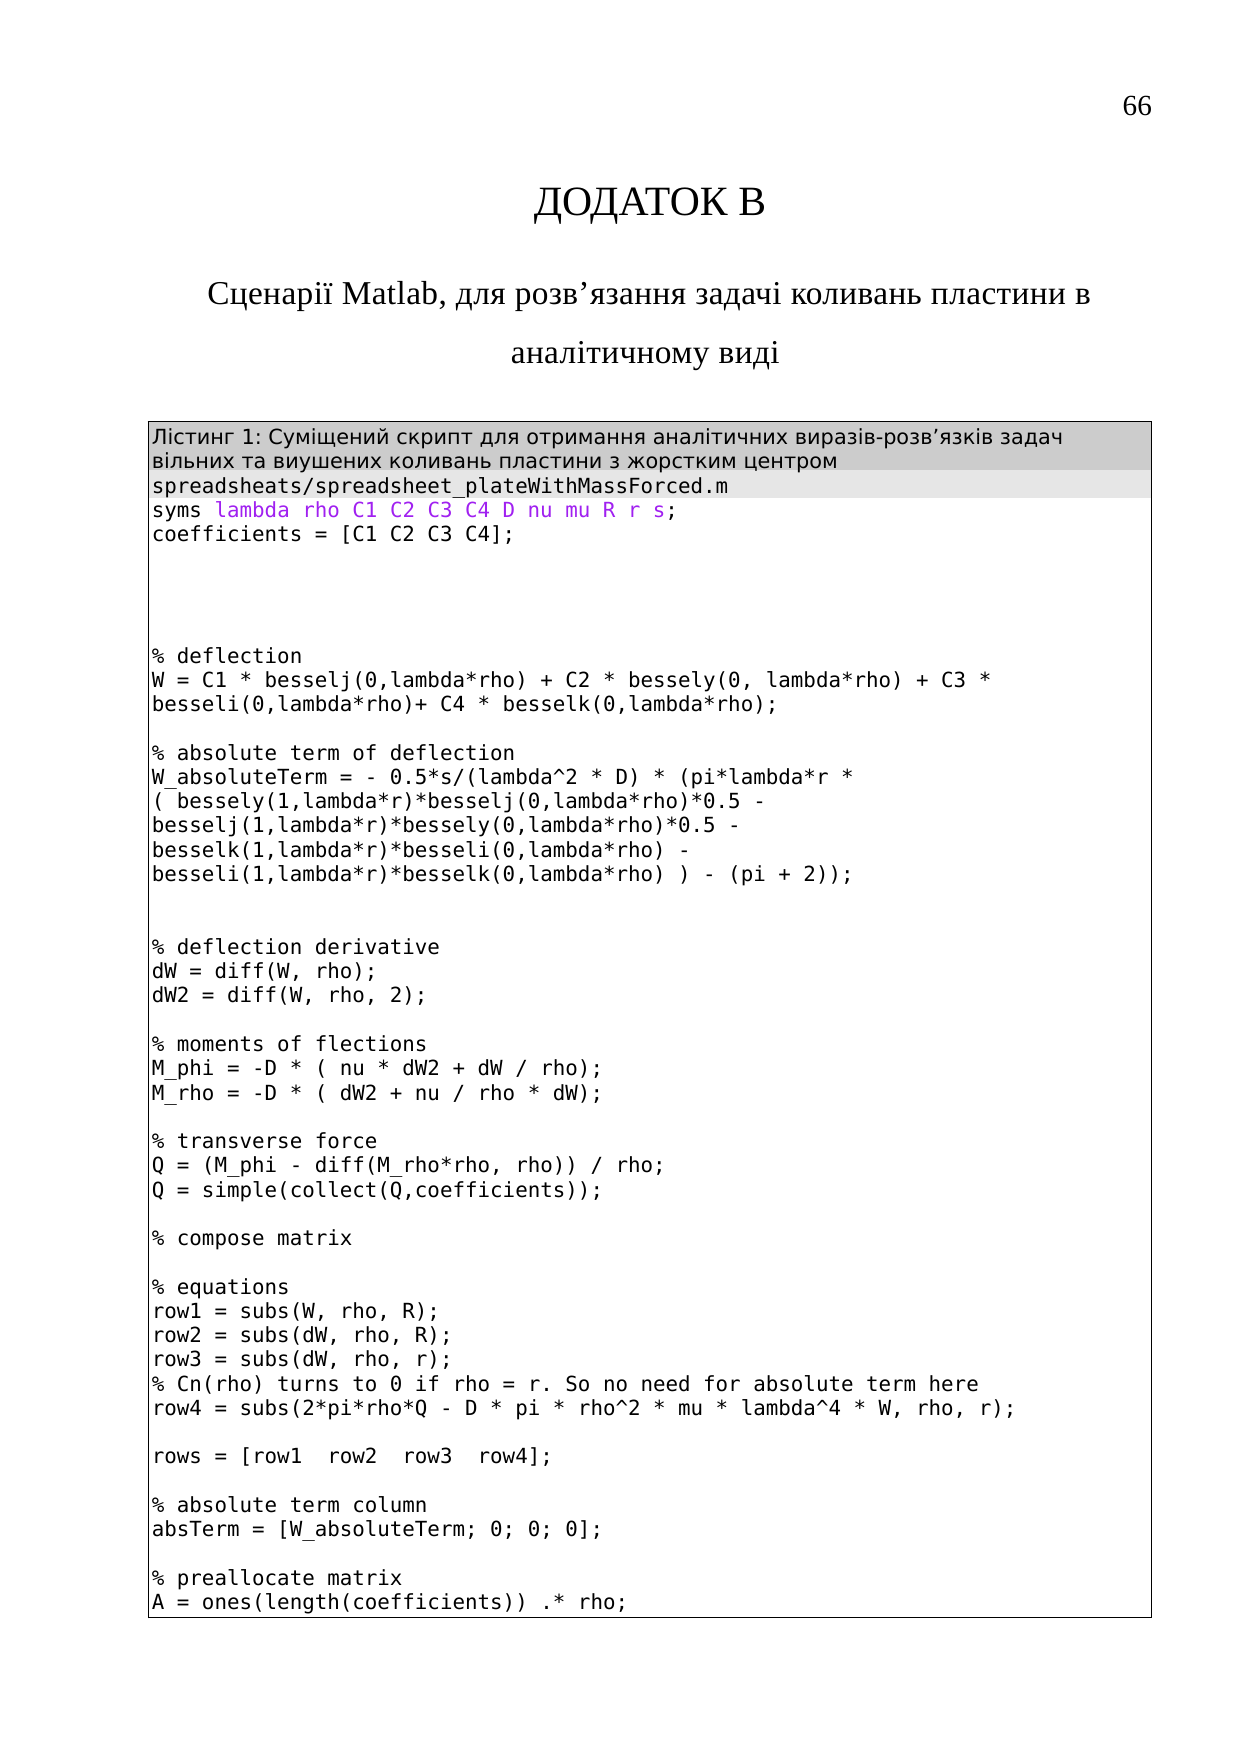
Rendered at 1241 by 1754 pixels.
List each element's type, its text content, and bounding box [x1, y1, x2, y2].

text Q = simple(collect(Q,coefficients)); [149, 1174, 1151, 1202]
text absTerm = [W_absoluteTerm; 0; 0; 0]; [149, 1513, 1151, 1542]
text % compose matrix [149, 1222, 1151, 1250]
text rows = [row1 row2 row3 row4]; [149, 1441, 1151, 1469]
text syms lambda rho C1 C2 C3 C4 D nu mu R r s; [149, 494, 1151, 518]
text M_rho = -D * ( dW2 + nu / rho * dW); [149, 1077, 1151, 1105]
text % moments of flections [149, 1028, 1151, 1052]
text row2 = subs(dW, rho, R); [149, 1319, 1151, 1343]
text % absolute term column [149, 1489, 1151, 1513]
text row3 = subs(dW, rho, r); [149, 1343, 1151, 1368]
text Лістинг 1: Суміщений скрипт для отримання аналітичних виразів-розв’язків задач вільних та виушених коливань пластини з жорстким центром [149, 422, 1151, 470]
text % absolute term of deflection [149, 737, 1151, 761]
text W = C1 * besselj(0,lambda*rho) + C2 * bessely(0, lambda*rho) + C3 * besseli(0,lambda*rho)+ C4 * besselk(0,lambda*rho); [149, 664, 1151, 716]
text % equations [149, 1271, 1151, 1295]
text % deflection derivative [149, 931, 1151, 955]
text spreadsheats/spreadsheet_plateWithMassForced.m [149, 470, 1151, 494]
text M_phi = -D * ( nu * dW2 + dW / rho); [149, 1052, 1151, 1077]
text Сценарії Matlab, для розв’язання задачі коливань пластини в аналітичному виді [148, 273, 1152, 371]
subtitle Додаток В [148, 176, 1152, 224]
text dW = diff(W, rho); [149, 955, 1151, 979]
text row4 = subs(2*pi*rho*Q - D * pi * rho^2 * mu * lambda^4 * W, rho, r); [149, 1392, 1151, 1420]
text % transverse force [149, 1125, 1151, 1149]
text Q = (M_phi - diff(M_rho*rho, rho)) / rho; [149, 1149, 1151, 1174]
text row1 = subs(W, rho, R); [149, 1295, 1151, 1319]
text W_absoluteTerm = - 0.5*s/(lambda^2 * D) * (pi*lambda*r * ( bessely(1,lambda*r)*besselj(0,lambda*rho)*0.5 - besselj(1,lambda*r)*bessely(0,lambda*rho)*0.5 - besselk(1,lambda*r)*besseli(0,lambda*rho) - besseli(1,lambda*r)*besselk(0,lambda*rho) ) - (pi + 2)); [149, 761, 1151, 886]
text coefficients = [C1 C2 C3 C4]; [149, 518, 1151, 547]
text % preallocate matrix [149, 1562, 1151, 1586]
text % Cn(rho) turns to 0 if rho = r. So no need for absolute term here [149, 1368, 1151, 1392]
text % deflection [149, 640, 1151, 664]
text A = ones(length(coefficients)) .* rho; [149, 1586, 1151, 1617]
text dW2 = diff(W, rho, 2); [149, 979, 1151, 1008]
